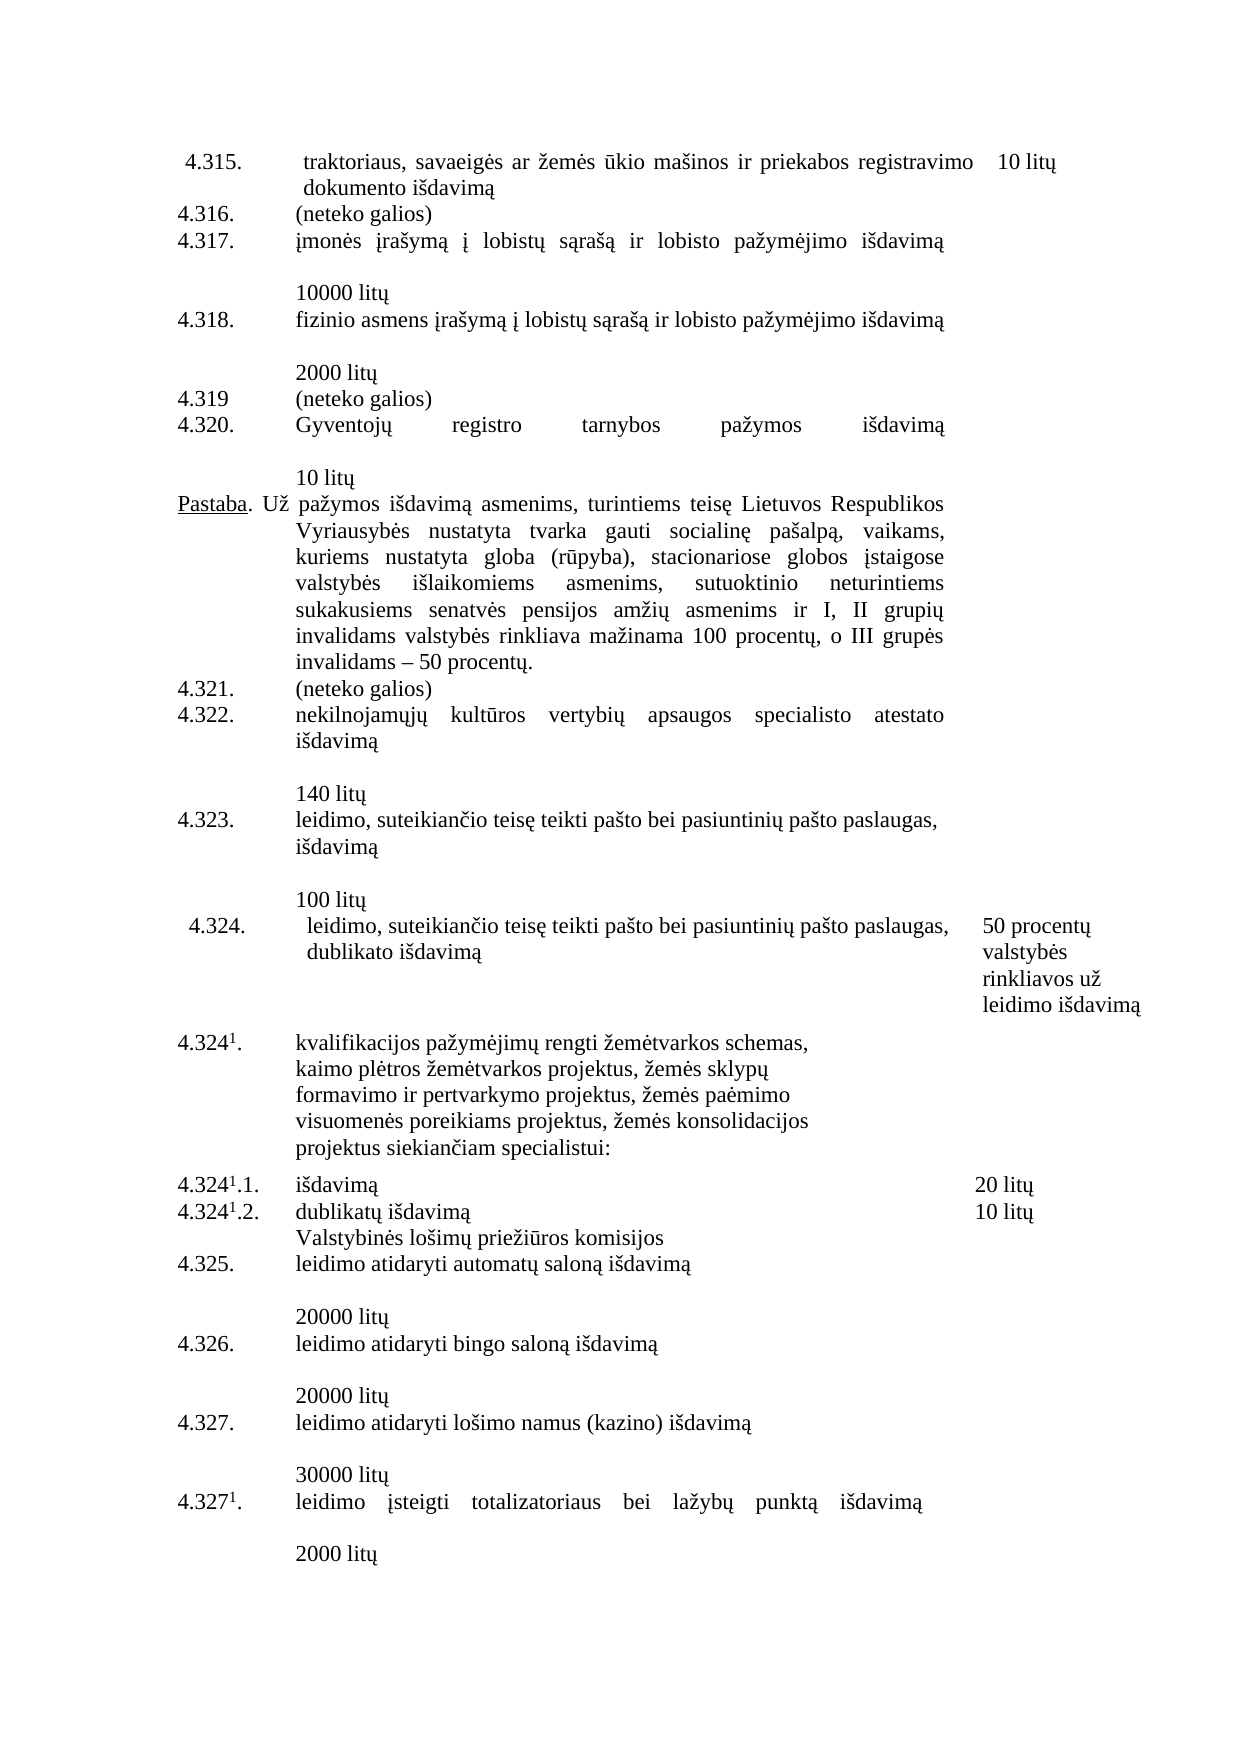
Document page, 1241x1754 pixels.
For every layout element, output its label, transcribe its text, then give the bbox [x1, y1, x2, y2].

text 4.321. (neteko galios) [177, 675, 945, 701]
text 4.320. Gyventojų registro tarnybos pažymos išdavimą 10 litų [177, 411, 945, 490]
text 4.319 (neteko galios) [177, 385, 945, 411]
table_cell 10 litų [986, 148, 1144, 200]
text visuomenės poreikiams projektus, žemės konsolidacijos [177, 1108, 1122, 1134]
text Valstybinės lošimų priežiūros komisijos [177, 1224, 945, 1251]
text projektus siekiančiam specialistui: [177, 1134, 1122, 1160]
text 4.316. (neteko galios) [177, 200, 945, 227]
text Pastaba. Už pažymos išdavimą asmenims, turintiems teisę Lietuvos Respublikos Vyriausybės nustatyta tvarka gauti socialinę pašalpą, vaikams, kuriems nustatyta globa (rūpyba), stacionariose globos įstaigose valstybės išlaikomiems asmenims, sutuoktinio neturintiems sukakusiems senatvės pensijos amžių asmenims ir I, II grupių invalidams valstybės rinkliava mažinama 100 procentų, o III grupės invalidams – 50 procentų. [177, 490, 945, 675]
table_header 4.324. [177, 912, 295, 1017]
text 4.3241. kvalifikacijos pažymėjimų rengti žemėtvarkos schemas, [177, 1017, 1122, 1055]
text 4.317. įmonės įrašymą į lobistų sąrašą ir lobisto pažymėjimo išdavimą 10000 litų [177, 227, 945, 306]
text 4.3241.2. dublikatų išdavimą 10 litų [177, 1198, 1152, 1224]
table_cell traktoriaus, savaeigės ar žemės ūkio mašinos ir priekabos registravimo dokumento išdavimą [292, 148, 986, 200]
text kaimo plėtros žemėtvarkos projektus, žemės sklypų [177, 1055, 1122, 1081]
text 4.3271. leidimo įsteigti totalizatoriaus bei lažybų punktą išdavimą 2000 litų [177, 1488, 945, 1567]
table_header leidimo, suteikiančio teisę teikti pašto bei pasiuntinių pašto paslaugas, dublikato išdavimą [295, 912, 971, 1017]
text 4.3241.1. išdavimą 20 litų [177, 1160, 1122, 1198]
text 4.327. leidimo atidaryti lošimo namus (kazino) išdavimą 30000 litų [177, 1409, 945, 1488]
table_header 50 procentų valstybės rinkliavos už leidimo išdavimą [971, 912, 1163, 1017]
text 4.322. nekilnojamųjų kultūros vertybių apsaugos specialisto atestato išdavimą 140 litų [177, 701, 945, 807]
text 4.323. leidimo, suteikiančio teisę teikti pašto bei pasiuntinių pašto paslaugas, išdavimą 100 litų [177, 807, 945, 912]
text 4.325. leidimo atidaryti automatų saloną išdavimą 20000 litų [177, 1251, 945, 1329]
text formavimo ir pertvarkymo projektus, žemės paėmimo [177, 1081, 1122, 1108]
table_cell 4.315. [174, 148, 292, 200]
text 4.318. fizinio asmens įrašymą į lobistų sąrašą ir lobisto pažymėjimo išdavimą 2000 litų [177, 306, 945, 385]
text 4.326. leidimo atidaryti bingo saloną išdavimą 20000 litų [177, 1329, 945, 1409]
